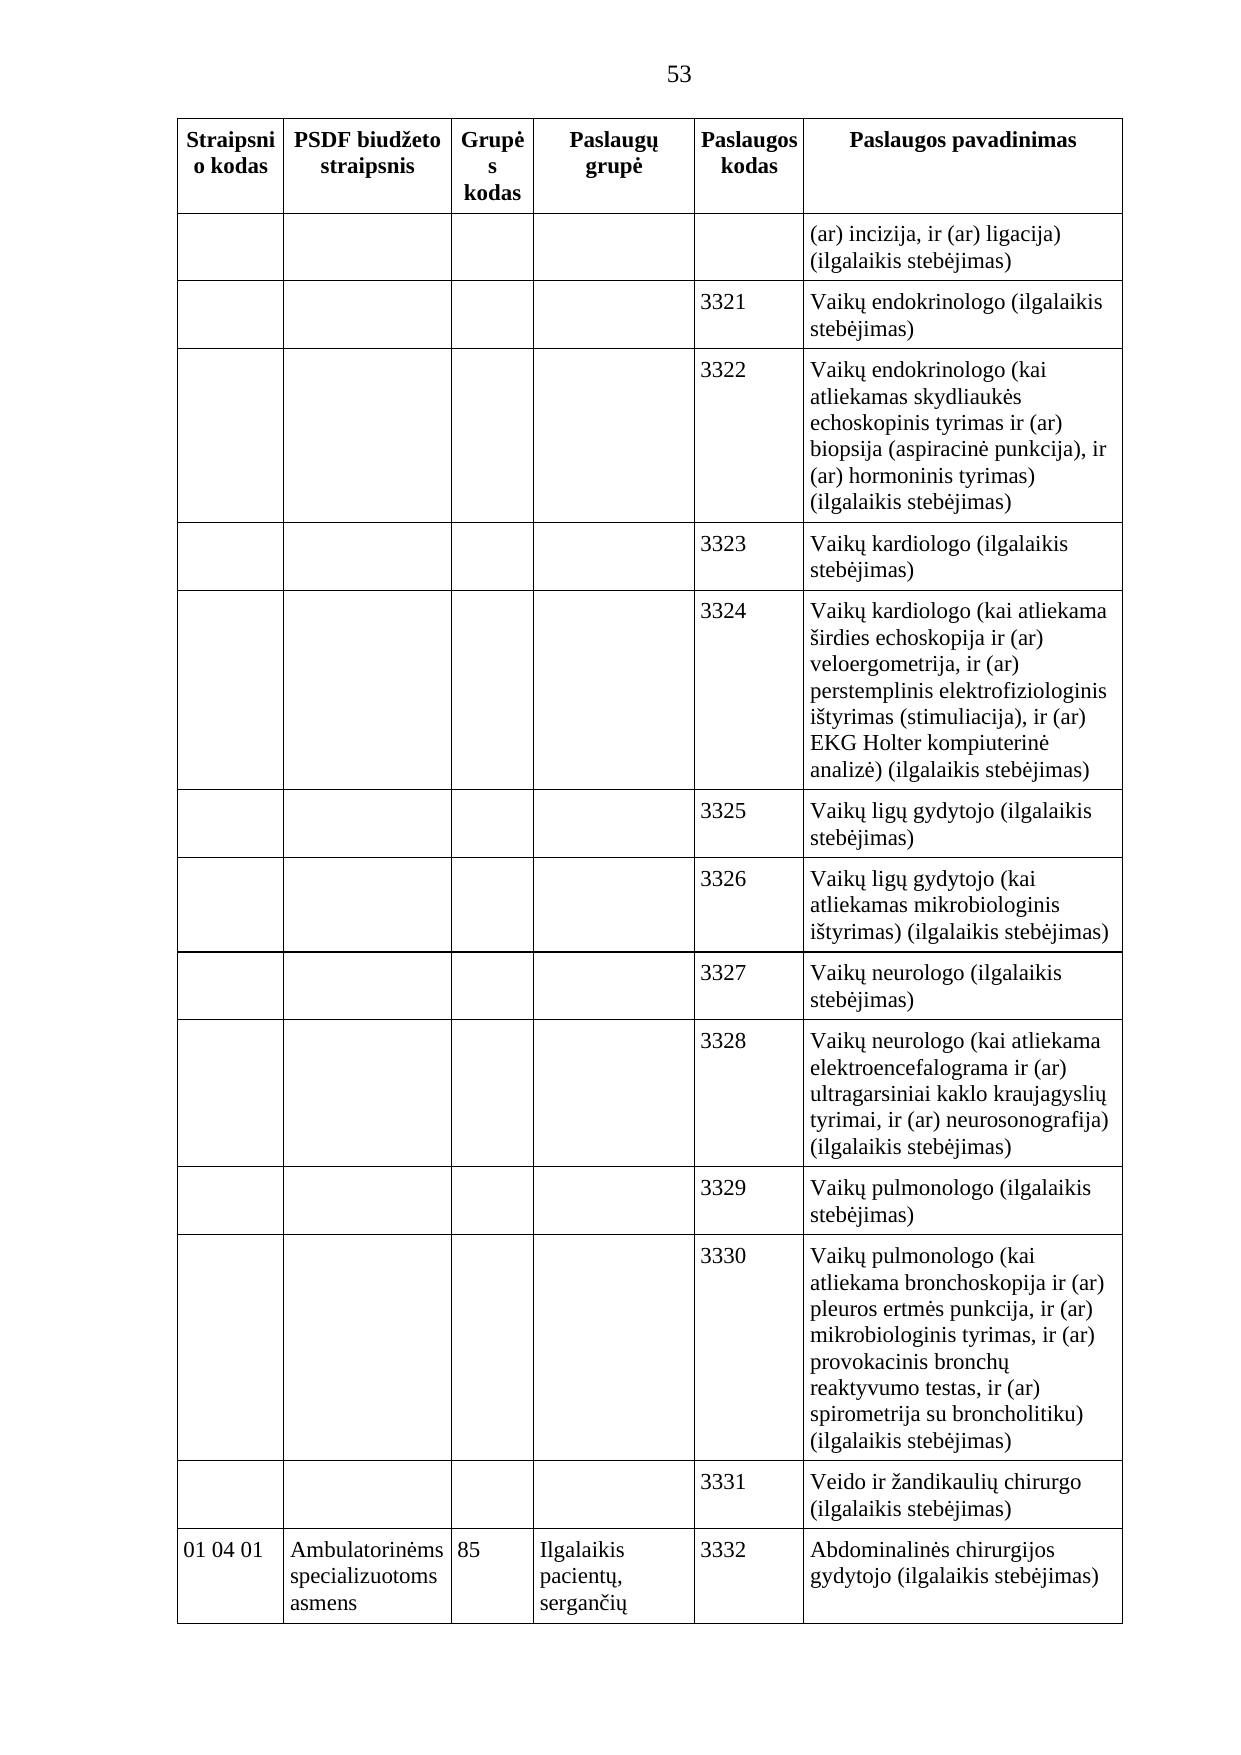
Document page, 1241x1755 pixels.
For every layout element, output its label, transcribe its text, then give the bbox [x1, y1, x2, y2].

table_cell Vaikų endokrinologo (ilgalaikis stebėjimas) [804, 281, 1122, 348]
table_cell 3332 [695, 1529, 803, 1622]
table_cell Vaikų ligų gydytojo (ilgalaikis stebėjimas) [804, 790, 1122, 857]
table_cell [284, 953, 451, 1019]
table_cell [534, 1461, 694, 1528]
table_cell [284, 214, 451, 280]
table_cell 85 [452, 1529, 533, 1622]
table_cell Vaikų pulmonologo (ilgalaikis stebėjimas) [804, 1167, 1122, 1234]
table_cell Vaikų pulmonologo (kai atliekama bronchoskopija ir (ar) pleuros ertmės punkcija, ir (ar) mikrobiologinis tyrimas, ir (ar) provokacinis bronchų reaktyvumo testas, ir (ar) spirometrija su broncholitiku) (ilgalaikis stebėjimas) [804, 1235, 1122, 1460]
table_cell 3322 [695, 349, 803, 522]
table_cell [534, 281, 694, 348]
table_cell [452, 214, 533, 280]
table_cell [452, 858, 533, 951]
table_cell [534, 1235, 694, 1460]
table_cell 01 04 01 [178, 1529, 283, 1622]
table_cell Vaikų ligų gydytojo (kai atliekamas mikrobiologinis ištyrimas) (ilgalaikis stebėjimas) [804, 858, 1122, 951]
table_cell [452, 1020, 533, 1166]
table_cell [284, 1235, 451, 1460]
table_cell Ilgalaikis pacientų, sergančių [534, 1529, 694, 1622]
table_cell Abdominalinės chirurgijos gydytojo (ilgalaikis stebėjimas) [804, 1529, 1122, 1622]
table_cell [178, 1461, 283, 1528]
table_cell 3329 [695, 1167, 803, 1234]
table_cell [452, 953, 533, 1019]
table_cell [178, 523, 283, 589]
table_cell [534, 523, 694, 589]
table_cell [534, 349, 694, 522]
table_cell [534, 858, 694, 951]
table_cell 3331 [695, 1461, 803, 1528]
table_cell [534, 790, 694, 857]
table_cell Vaikų kardiologo (ilgalaikis stebėjimas) [804, 523, 1122, 589]
table_cell 3330 [695, 1235, 803, 1460]
table_header Paslaugų grupė [534, 119, 694, 212]
table_header PSDF biudžeto straipsnis [284, 119, 451, 212]
table_cell [178, 591, 283, 789]
table_cell [534, 953, 694, 1019]
table_cell Vaikų endokrinologo (kai atliekamas skydliaukės echoskopinis tyrimas ir (ar) biopsija (aspiracinė punkcija), ir (ar) hormoninis tyrimas) (ilgalaikis stebėjimas) [804, 349, 1122, 522]
table_cell [284, 523, 451, 589]
table_header Straipsnio kodas [178, 119, 283, 212]
table_cell [534, 1020, 694, 1166]
table_cell [452, 281, 533, 348]
table_cell [178, 858, 283, 951]
table_cell [178, 1020, 283, 1166]
table_cell 3321 [695, 281, 803, 348]
table_cell [695, 214, 803, 280]
table_header Paslaugos kodas [695, 119, 803, 212]
table_cell Ambulatorinėms specializuotoms asmens [284, 1529, 451, 1622]
table_cell [452, 790, 533, 857]
table_cell [284, 281, 451, 348]
table_cell 3327 [695, 953, 803, 1019]
table_cell [178, 790, 283, 857]
table_cell (ar) incizija, ir (ar) ligacija) (ilgalaikis stebėjimas) [804, 214, 1122, 280]
table_cell [178, 1167, 283, 1234]
table_cell [452, 591, 533, 789]
table_cell 3323 [695, 523, 803, 589]
table_cell Vaikų neurologo (kai atliekama elektroencefalograma ir (ar) ultragarsiniai kaklo kraujagyslių tyrimai, ir (ar) neurosonografija) (ilgalaikis stebėjimas) [804, 1020, 1122, 1166]
table_cell [534, 591, 694, 789]
table_cell [178, 953, 283, 1019]
table_cell [284, 1167, 451, 1234]
table_cell [284, 1461, 451, 1528]
table_cell [178, 281, 283, 348]
table_cell [452, 523, 533, 589]
table_header Grupės kodas [452, 119, 533, 212]
table_cell [284, 591, 451, 789]
table_cell 3325 [695, 790, 803, 857]
table_cell [452, 1167, 533, 1234]
table_cell [284, 349, 451, 522]
table_cell [178, 349, 283, 522]
table_cell 3324 [695, 591, 803, 789]
table_cell Vaikų kardiologo (kai atliekama širdies echoskopija ir (ar) veloergometrija, ir (ar) perstemplinis elektrofiziologinis ištyrimas (stimuliacija), ir (ar) EKG Holter kompiuterinė analizė) (ilgalaikis stebėjimas) [804, 591, 1122, 789]
table_cell 3326 [695, 858, 803, 951]
table_cell [534, 1167, 694, 1234]
table_cell [284, 790, 451, 857]
table_cell Vaikų neurologo (ilgalaikis stebėjimas) [804, 953, 1122, 1019]
table_cell [452, 1461, 533, 1528]
table_cell [284, 1020, 451, 1166]
table_cell [452, 1235, 533, 1460]
table_cell 3328 [695, 1020, 803, 1166]
table_cell [178, 1235, 283, 1460]
table_cell [534, 214, 694, 280]
table_cell Veido ir žandikaulių chirurgo (ilgalaikis stebėjimas) [804, 1461, 1122, 1528]
table_cell [452, 349, 533, 522]
table_cell [284, 858, 451, 951]
table_cell [178, 214, 283, 280]
table_header Paslaugos pavadinimas [804, 119, 1122, 212]
